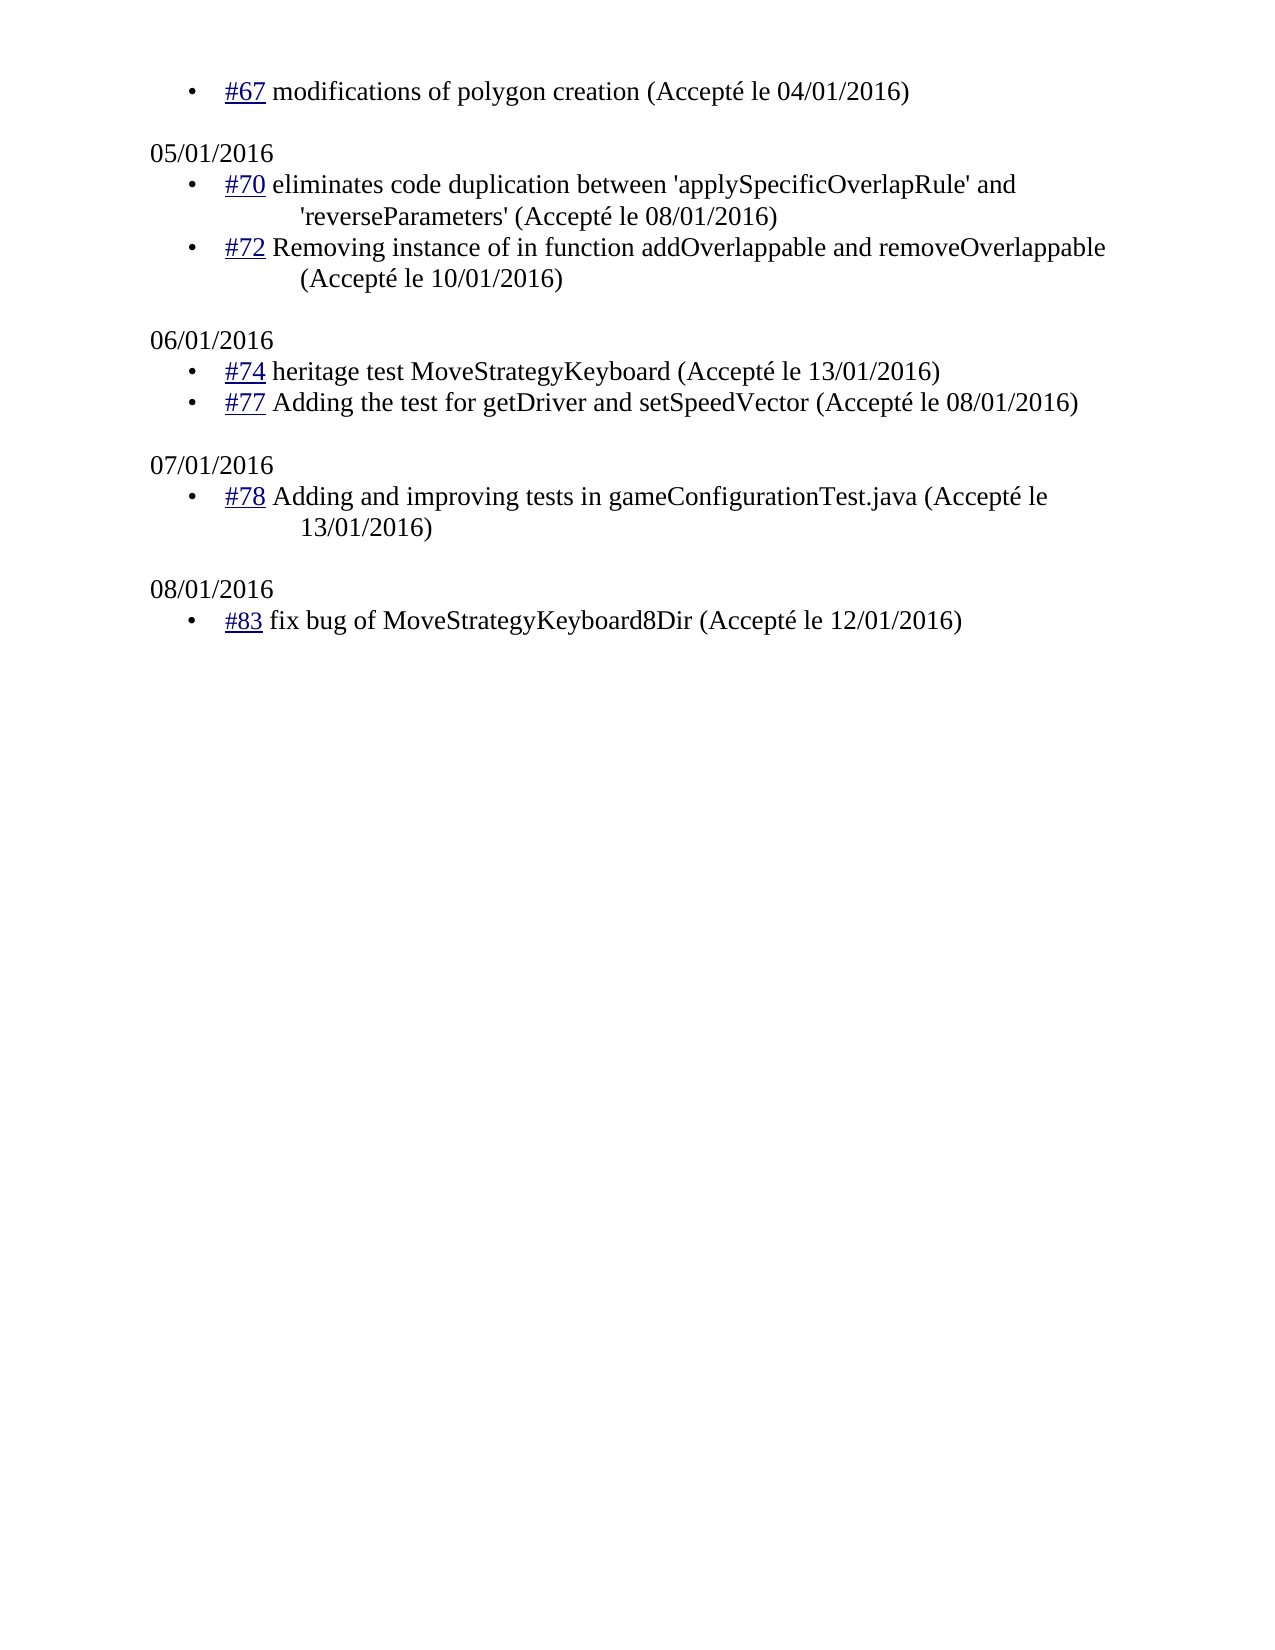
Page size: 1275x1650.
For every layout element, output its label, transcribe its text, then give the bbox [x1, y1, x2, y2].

list #77 Adding the test for getDriver and setSpeedVector (Accepté le 08/01/2016) [187, 386, 1125, 418]
list #83 fix bug of MoveStrategyKeyboard8Dir (Accepté le 12/01/2016) [187, 604, 1125, 636]
text 05/01/2016 [150, 137, 1125, 168]
text 08/01/2016 [150, 573, 1125, 604]
text 06/01/2016 [150, 324, 1125, 355]
list #78 Adding and improving tests in gameConfigurationTest.java (Accepté le 13/01/2016) [187, 480, 1125, 542]
text 07/01/2016 [150, 449, 1125, 480]
list #67 modifications of polygon creation (Accepté le 04/01/2016) [187, 75, 1125, 106]
list #72 Removing instance of in function addOverlappable and removeOverlappable (Accepté le 10/01/2016) [187, 231, 1125, 293]
list #74 heritage test MoveStrategyKeyboard (Accepté le 13/01/2016) [187, 355, 1125, 386]
list #70 eliminates code duplication between 'applySpecificOverlapRule' and 'reverseParameters' (Accepté le 08/01/2016) [187, 168, 1125, 231]
